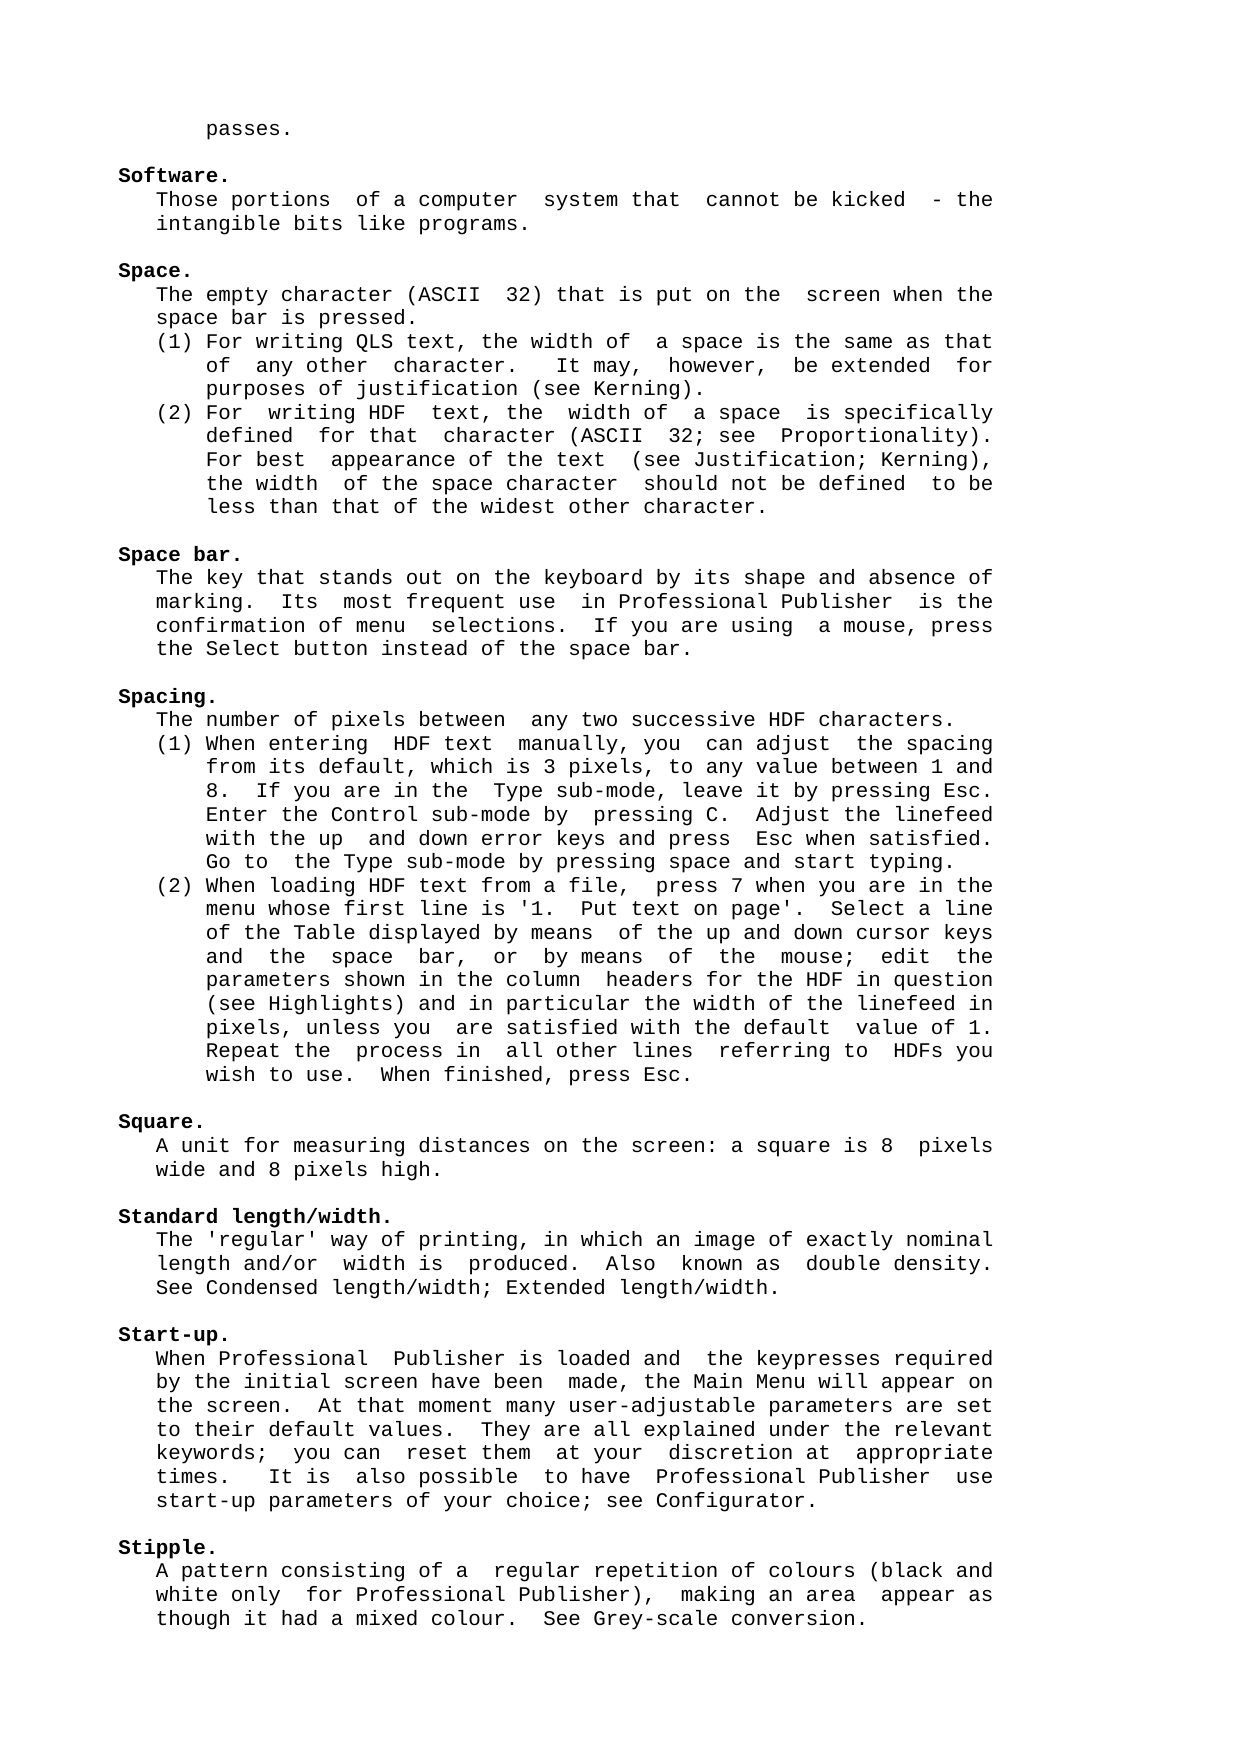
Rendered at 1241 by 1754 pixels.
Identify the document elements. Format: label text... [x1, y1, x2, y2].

text marking. Its most frequent use in Professional Publisher is the [118, 591, 1122, 615]
text Repeat the process in all other lines referring to HDFs you [118, 1040, 1122, 1064]
text The key that stands out on the keyboard by its shape and absence of [118, 567, 1122, 591]
text of any other character. It may, however, be extended for [118, 354, 1122, 378]
text Square. [118, 1111, 1122, 1135]
text from its default, which is 3 pixels, to any value between 1 and [118, 757, 1122, 780]
text of the Table displayed by means of the up and down cursor keys [118, 922, 1122, 946]
text space bar is pressed. [118, 307, 1122, 331]
text purposes of justification (see Kerning). [118, 378, 1122, 402]
text start-up parameters of your choice; see Configurator. [118, 1489, 1122, 1513]
text length and/or width is produced. Also known as double density. [118, 1253, 1122, 1277]
text intangible bits like programs. [118, 213, 1122, 236]
text with the up and down error keys and press Esc when satisfied. [118, 827, 1122, 851]
text The number of pixels between any two successive HDF characters. [118, 709, 1122, 733]
text though it had a mixed colour. See Grey-scale conversion. [118, 1608, 1122, 1631]
text Those portions of a computer system that cannot be kicked - the [118, 189, 1122, 213]
text (2) For writing HDF text, the width of a space is specifically [118, 402, 1122, 426]
text passes. [118, 118, 1122, 142]
text See Condensed length/width; Extended length/width. [118, 1277, 1122, 1300]
text (1) When entering HDF text manually, you can adjust the spacing [118, 733, 1122, 757]
text confirmation of menu selections. If you are using a mouse, press [118, 615, 1122, 638]
text Enter the Control sub-mode by pressing C. Adjust the linefeed [118, 804, 1122, 827]
text wide and 8 pixels high. [118, 1158, 1122, 1182]
text Start-up. [118, 1324, 1122, 1348]
text to their default values. They are all explained under the relevant [118, 1419, 1122, 1442]
text The 'regular' way of printing, in which an image of exactly nominal [118, 1229, 1122, 1253]
text times. It is also possible to have Professional Publisher use [118, 1466, 1122, 1489]
text keywords; you can reset them at your discretion at appropriate [118, 1442, 1122, 1466]
text (2) When loading HDF text from a file, press 7 when you are in the [118, 875, 1122, 898]
text Go to the Type sub-mode by pressing space and start typing. [118, 851, 1122, 875]
text by the initial screen have been made, the Main Menu will appear on [118, 1371, 1122, 1395]
text Spacing. [118, 686, 1122, 709]
text less than that of the widest other character. [118, 496, 1122, 520]
text A unit for measuring distances on the screen: a square is 8 pixels [118, 1135, 1122, 1158]
text menu whose first line is '1. Put text on page'. Select a line [118, 898, 1122, 922]
text defined for that character (ASCII 32; see Proportionality). [118, 426, 1122, 449]
text (1) For writing QLS text, the width of a space is the same as that [118, 331, 1122, 354]
text the Select button instead of the space bar. [118, 638, 1122, 662]
text Software. [118, 165, 1122, 189]
text The empty character (ASCII 32) that is put on the screen when the [118, 284, 1122, 307]
text parameters shown in the column headers for the HDF in question [118, 969, 1122, 993]
text the width of the space character should not be defined to be [118, 473, 1122, 496]
text Stipple. [118, 1537, 1122, 1561]
text the screen. At that moment many user-adjustable parameters are set [118, 1395, 1122, 1419]
text and the space bar, or by means of the mouse; edit the [118, 946, 1122, 969]
text white only for Professional Publisher), making an area appear as [118, 1584, 1122, 1608]
text Standard length/width. [118, 1206, 1122, 1229]
text For best appearance of the text (see Justification; Kerning), [118, 449, 1122, 473]
text (see Highlights) and in particular the width of the linefeed in [118, 993, 1122, 1017]
text When Professional Publisher is loaded and the keypresses required [118, 1348, 1122, 1371]
text A pattern consisting of a regular repetition of colours (black and [118, 1561, 1122, 1584]
text pixels, unless you are satisfied with the default value of 1. [118, 1017, 1122, 1040]
text Space bar. [118, 544, 1122, 567]
text 8. If you are in the Type sub-mode, leave it by pressing Esc. [118, 780, 1122, 804]
text Space. [118, 260, 1122, 284]
text wish to use. When finished, press Esc. [118, 1064, 1122, 1088]
